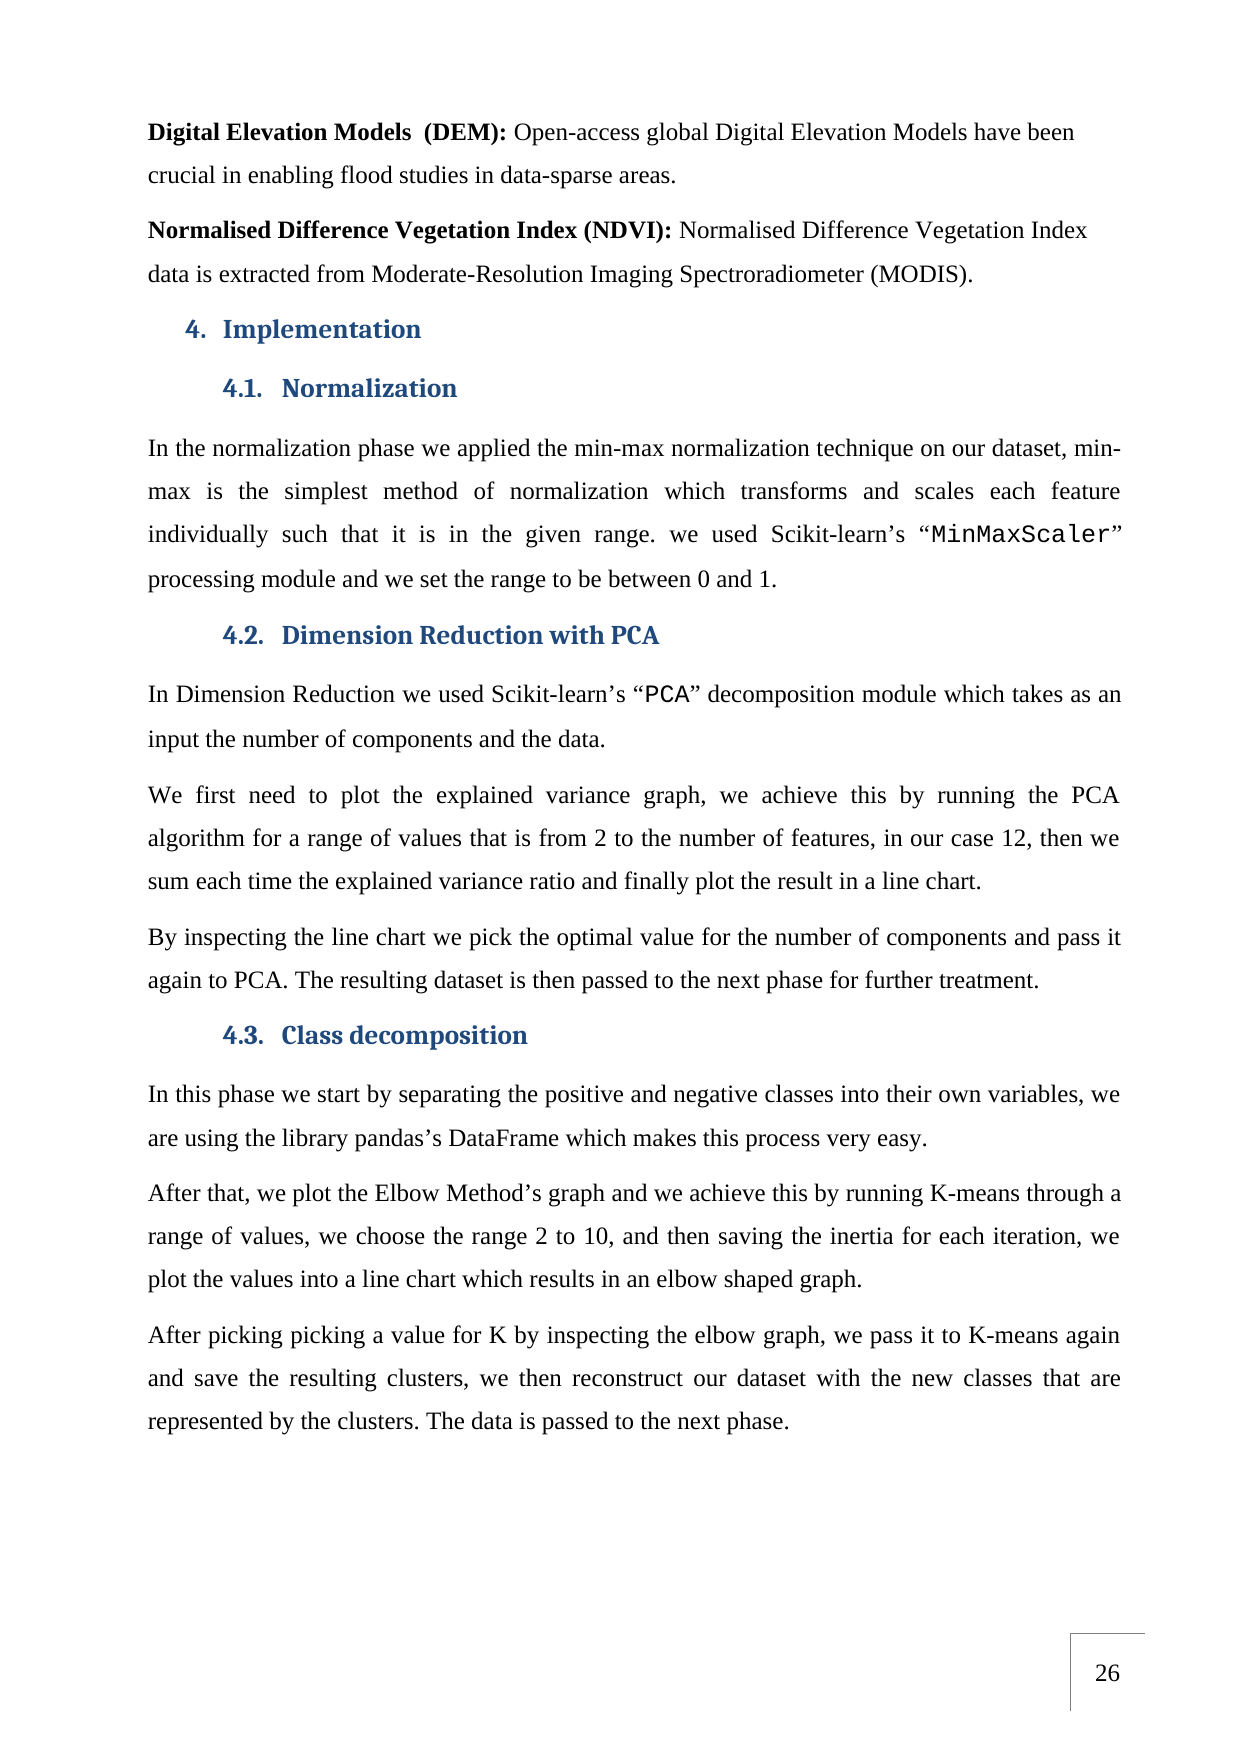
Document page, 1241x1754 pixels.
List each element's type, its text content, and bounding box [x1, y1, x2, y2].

text Digital Elevation Models (DEM): Open-access global Digital Elevation Models have been crucial in enabling flood studies in data-sparse areas. [148, 117, 1122, 189]
text After that, we plot the Elbow Method’s graph and we achieve this by running K-means through a range of values, we choose the range 2 to 10, and then saving the inertia for each iteration, we plot the values into a line chart which results in an elbow shaped graph. [148, 1178, 1122, 1293]
subtitle Implementation [185, 314, 1122, 346]
text In this phase we start by separating the positive and negative classes into their own variables, we are using the library pandas’s DataFrame which makes this process very easy. [148, 1079, 1122, 1151]
subtitle Normalization [223, 373, 1122, 405]
text We first need to plot the explained variance graph, we achieve this by running the PCA algorithm for a range of values that is from 2 to the number of features, in our case 12, then we sum each time the explained variance ratio and finally plot the result in a line chart. [148, 780, 1122, 895]
subtitle Dimension Reduction with PCA [223, 620, 1122, 651]
text By inspecting the line chart we pick the optimal value for the number of components and pass it again to PCA. The resulting dataset is then passed to the next phase for further treatment. [148, 922, 1122, 993]
text In Dimension Reduction we used Scikit-learn’s “PCA” decomposition module which takes as an input the number of components and the data. [148, 679, 1122, 753]
text Normalised Difference Vegetation Index (NDVI): Normalised Difference Vegetation Index data is extracted from Moderate-Resolution Imaging Spectroradiometer (MODIS). [148, 216, 1122, 287]
text In the normalization phase we applied the min-max normalization technique on our dataset, min-max is the simplest method of normalization which transforms and scales each feature individually such that it is in the given range. we used Scikit-learn’s “MinMaxScaler” processing module and we set the range to be between 0 and 1. [148, 433, 1122, 593]
subtitle Class decomposition [223, 1020, 1122, 1052]
text After picking picking a value for K by inspecting the elbow graph, we pass it to K-means again and save the resulting clusters, we then reconstruct our dataset with the new classes that are represented by the clusters. The data is passed to the next phase. [148, 1320, 1122, 1435]
